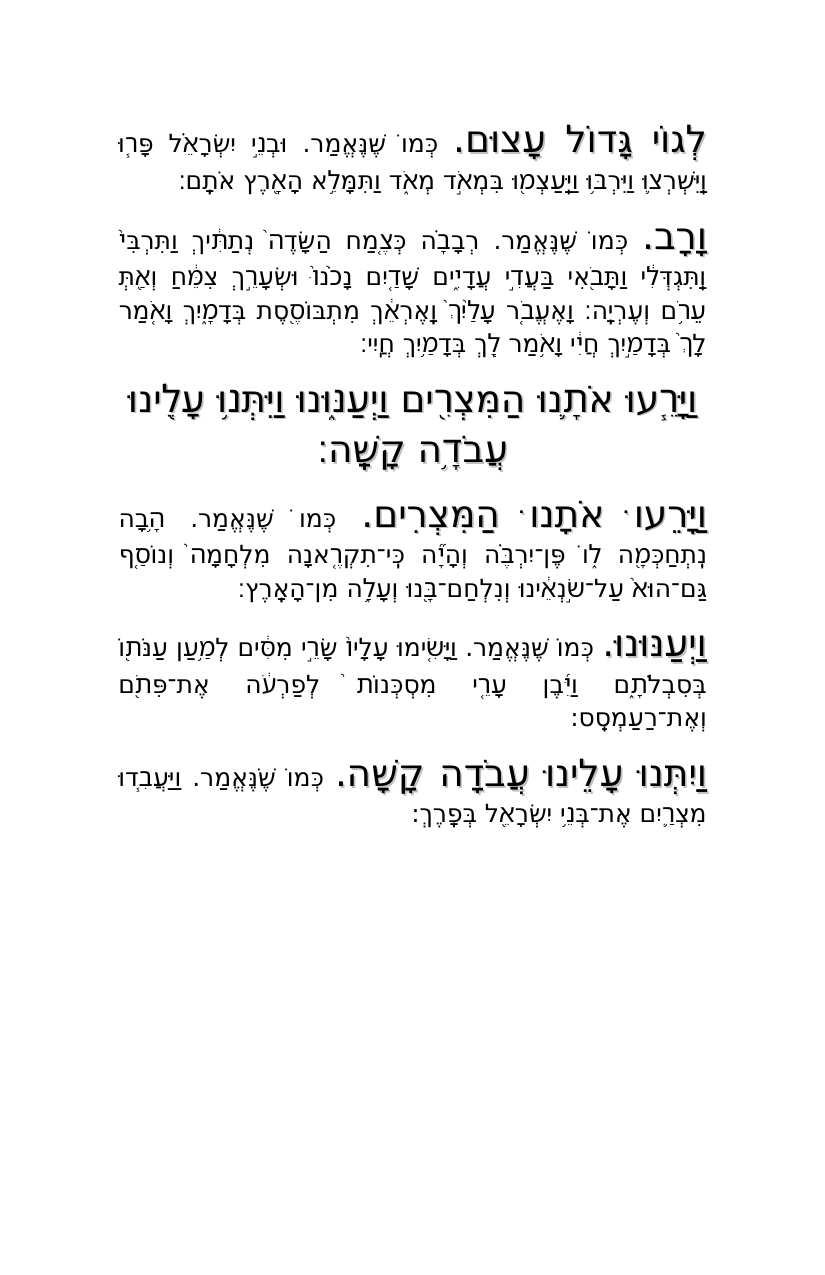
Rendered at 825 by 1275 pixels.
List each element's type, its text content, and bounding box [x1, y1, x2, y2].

text וַיְעַנּוּנוּ. כְּמוֹ שֶּׁנֶּאֱמַר. וַיָּשִׂ֤ימוּ עָלָיו֙ שָׂרֵ֣י מִסִּ֔ים לְמַ֥עַן עַנֹּת֖וֹ בְּסִבְלֹתָ֑ם וַיִּ֜בֶן עָרֵ֤י מִסְכְּנוֹת֙ לְפַרְעֹ֔ה אֶת־פִּתֹ֖ם וְאֶת־רַעַמְסֵֽס: [118, 622, 707, 733]
text וָרָב. כְּמוֹ שֶּׁנֶּאֱמַר. רְבָבָ֗ה כְּצֶ֤מַח הַשָּׂדֶה֙ נְתַתִּ֔יךְ וַתִּרְבִּי֙ וַֽתִּגְדְּלִ֔י וַתָּבֹ֖אִי בַּעֲדִ֣י עֲדָיִ֑ים שָׁדַ֤יִם נָכֹ֙נוּ֙ וּשְׂעָרֵ֣ךְ צִמֵּ֔חַ וְאַ֖תְּ עֵרֹ֥ם וְעֶרְיָֽה׃ וָאֶעֱבֹ֤ר עָלַ֙יִךְ֙ וָֽאֶרְאֵ֔ךְ מִתְבּוֹסֶ֖סֶת בְּדָמָ֑יִךְ וָאֹ֤מַר לָךְ֙ בְּדָמַ֣יִךְ חֲיִ֔י וָאֹ֥מַר לָ֖ךְ בְּדָמַ֥יִךְ חֲיִֽי׃ [118, 214, 707, 358]
text וַיָּרֵ֧עוּ אֹתָ֛נוּ הַמִּצְרִ֖ים וַיְעַנּ֑וּנוּ וַיִּתְּנ֥וּ עָלֵ֖ינוּ עֲבֹדָ֥ה קָשָֽׁה׃ [118, 377, 707, 471]
text לְגוֹי גָּדוֹל עָצוּם. כְּמוֹ שֶּׁנֶּאֱמַר. וּבְנֵ֣י יִשְׂרָאֵ֗ל פָּר֧וּ וַֽיִּשְׁרְצ֛וּ וַיִּרְבּ֥וּ וַיַּֽעַצְמ֖וּ בִּמְאֹ֣ד מְאֹ֑ד וַתִּמָּלֵ֥א הָאָ֖רֶץ אֹתָֽם׃ [118, 118, 707, 195]
text וַיָּרֵעוּ אֹתָנוּ הַמִּצְרִים. כְּמוֹ שֶׁנֶּאֱמַר. הָ֥בָה נִֽתְחַכְּמָ֖ה ל֑וֹ פֶּן־יִרְבֶּ֗ה וְהָיָ֞ה כִּֽי־תִקְרֶ֤אנָה מִלְחָמָה֙ וְנוֹסַ֤ף גַּם־הוּא֙ עַל־שֹׂ֣נְאֵ֔ינוּ וְנִלְחַם־בָּ֖נוּ וְעָלָ֥ה מִן־הָאָֽרֶץ׃ [118, 492, 707, 603]
text וַיִתְּנוּ עָלֵינוּ עֲבֹדָה קָשָׁה. כְּמוֹ שֶֹׁנֶּאֱמַר. וַיַּעֲבִ֧דוּ מִצְרַ֛יִם אֶת־בְּנֵ֥י יִשְׂרָאֵ֖ל בְּפָֽרֶךְ: [118, 752, 707, 829]
